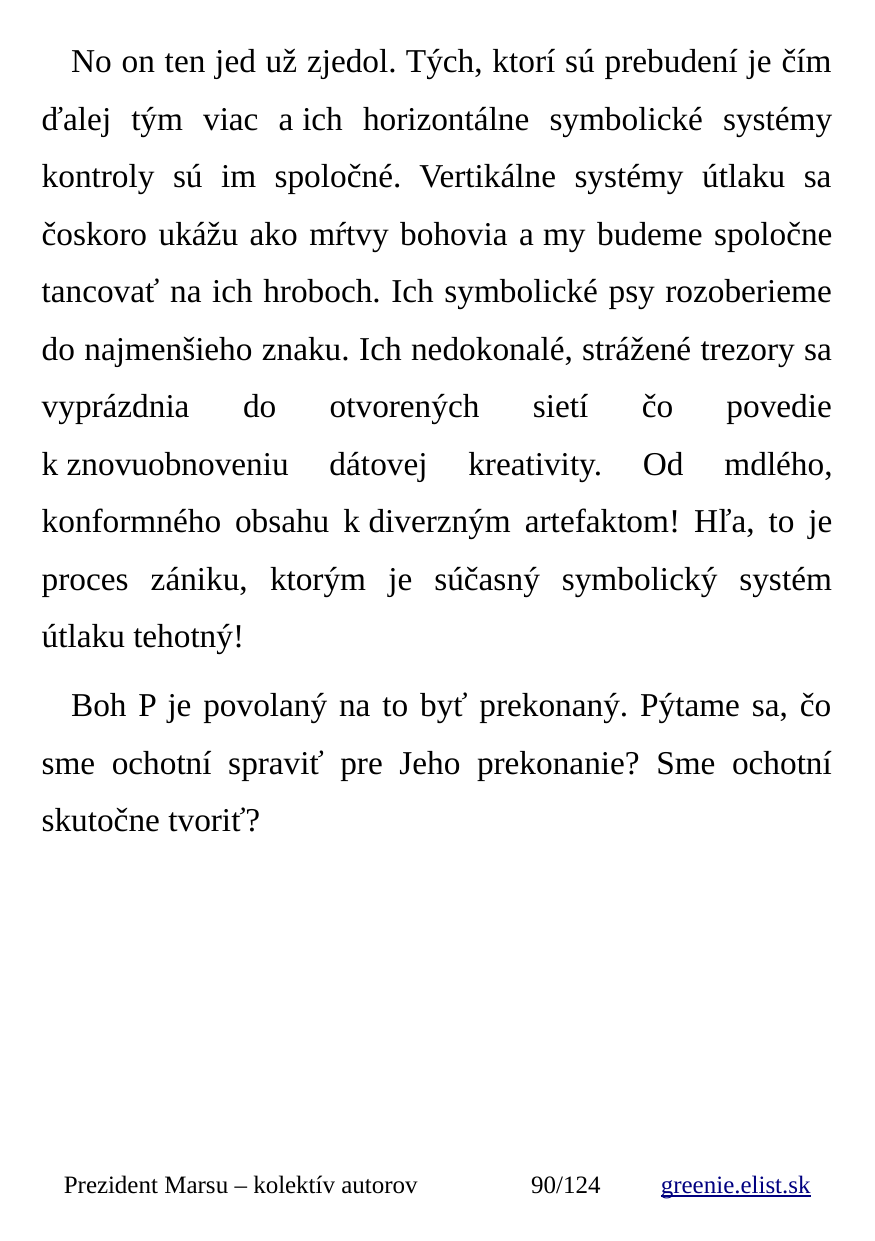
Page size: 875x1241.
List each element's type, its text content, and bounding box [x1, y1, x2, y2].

text No on ten jed už zjedol. Tých, ktorí sú prebudení je čím ďalej tým viac a ich horizontálne symbolické systémy kontroly sú im spoločné. Vertikálne systémy útlaku sa čoskoro ukážu ako mŕtvy bohovia a my budeme spoločne tancovať na ich hroboch. Ich symbolické psy rozoberieme do najmenšieho znaku. Ich nedokonalé, strážené trezory sa vyprázdnia do otvorených sietí čo povedie k znovuobnoveniu dátovej kreativity. Od mdlého, konformného obsahu k diverzným artefaktom! Hľa, to je proces zániku, ktorým je súčasný symbolický systém útlaku tehotný! [41, 41, 833, 655]
text Boh P je povolaný na to byť prekonaný. Pýtame sa, čo sme ochotní spraviť pre Jeho prekonanie? Sme ochotní skutočne tvoriť? [41, 686, 833, 839]
